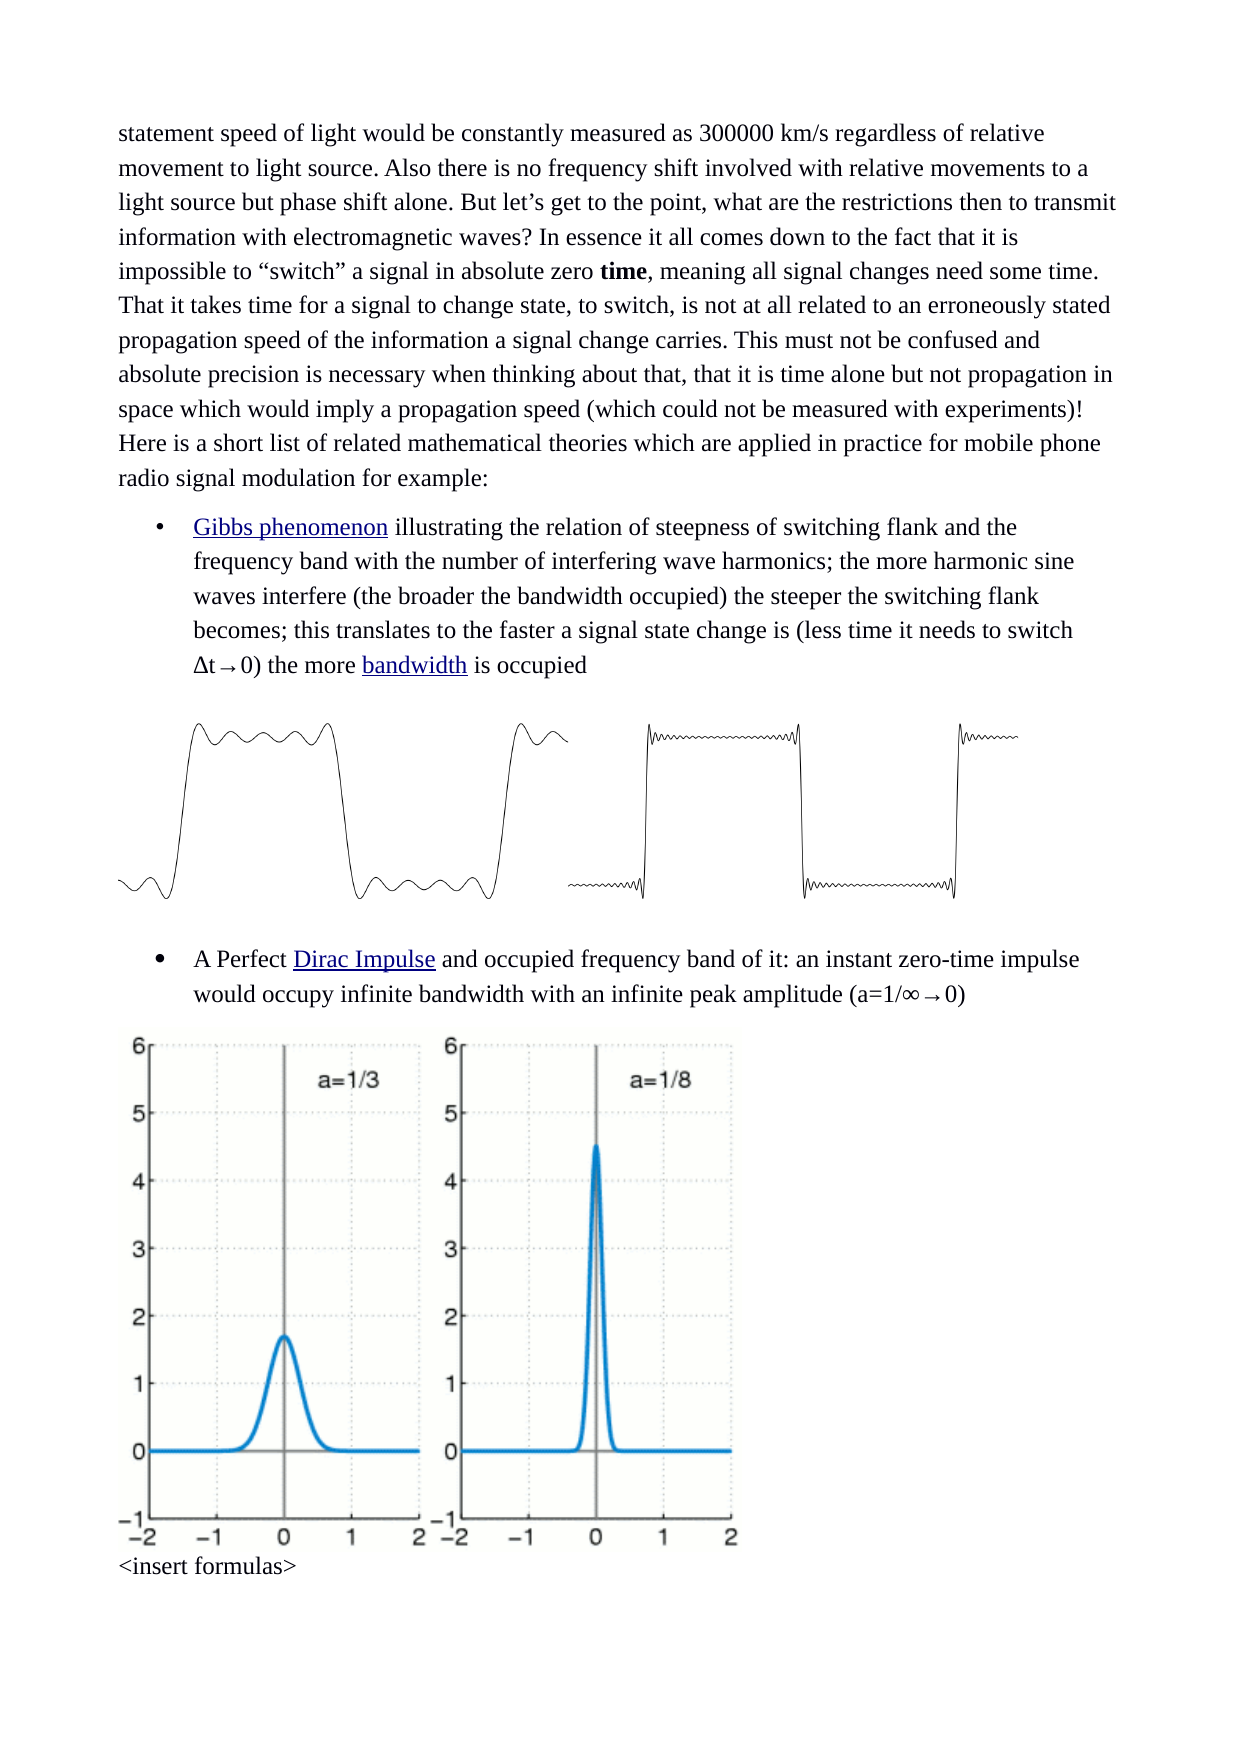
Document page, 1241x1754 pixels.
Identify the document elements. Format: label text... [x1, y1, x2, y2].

list A Perfect Dirac Impulse and occupied frequency band of it: an instant zero-time impulse would occupy infinite bandwidth with an infinite peak amplitude (a=1/∞→0) [156, 944, 1122, 1007]
list Gibbs phenomenon illustrating the relation of steepness of switching flank and the frequency band with the number of interfering wave harmonics; the more harmonic sine waves interfere (the broader the bandwidth occupied) the steeper the switching flank becomes; this translates to the faster a signal state change is (less time it needs to switch ∆t→0) the more bandwidth is occupied [156, 512, 1122, 679]
picture [118, 698, 1019, 924]
text <insert formulas> [118, 1551, 1122, 1580]
text statement speed of light would be constantly measured as 300000 km/s regardless of relative movement to light source. Also there is no frequency shift involved with relative movements to a light source but phase shift alone. But let’s get to the point, what are the restrictions then to transmit information with electromagnetic waves? In essence it all comes down to the fact that it is impossible to “switch” a signal in absolute zero time, meaning all signal changes need some time. That it takes time for a signal to change state, to switch, is not at all related to an erroneously stated propagation speed of the information a signal change carries. This must not be confused and absolute precision is necessary when thinking about that, that it is time alone but not propagation in space which would imply a propagation speed (which could not be measured with experiments)! Here is a short list of related mathematical theories which are applied in practice for mobile phone radio signal modulation for example: [118, 118, 1122, 492]
picture [118, 1027, 743, 1552]
